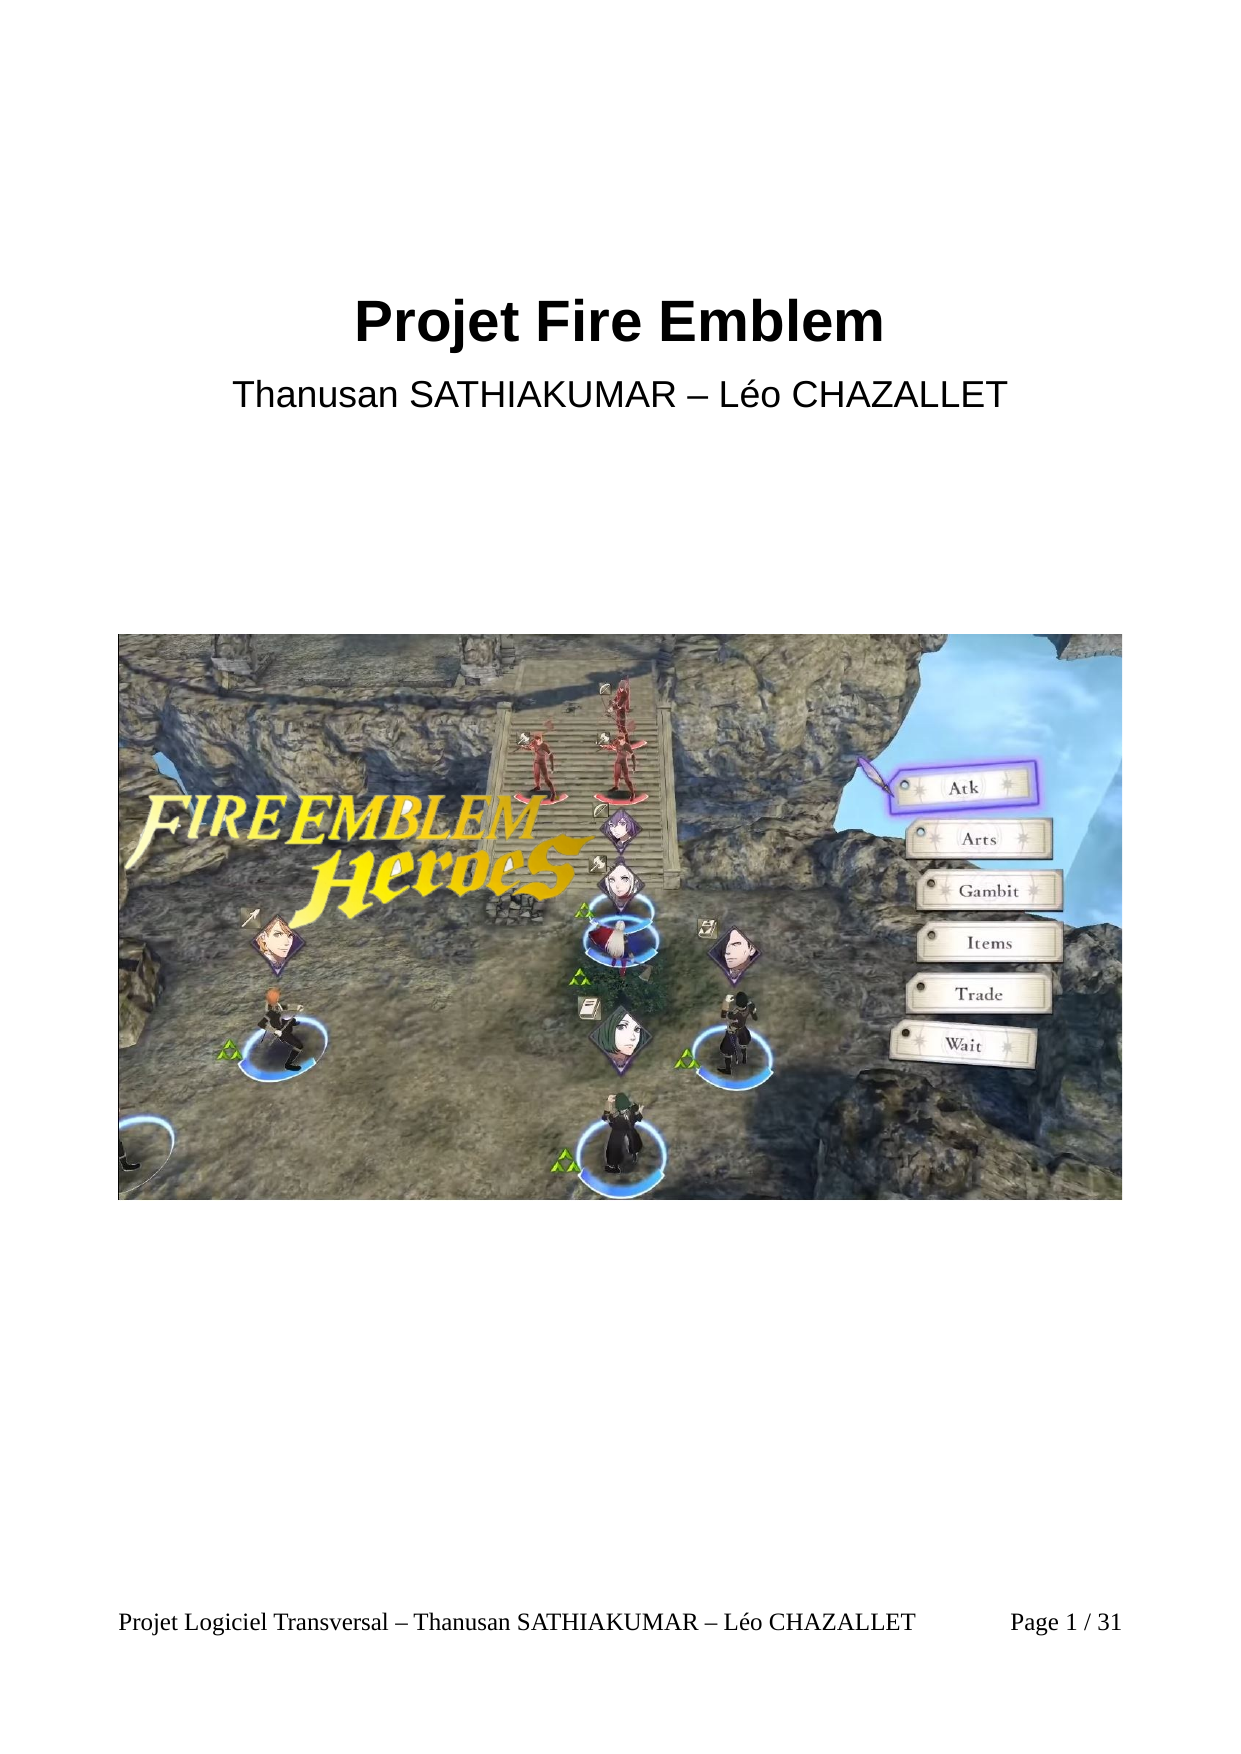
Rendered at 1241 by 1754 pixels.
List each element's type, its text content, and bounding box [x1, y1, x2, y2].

picture [118, 634, 1123, 1201]
title Projet Fire Emblem [118, 287, 1122, 354]
subtitle Thanusan SATHIAKUMAR – Léo CHAZALLET [118, 373, 1122, 416]
